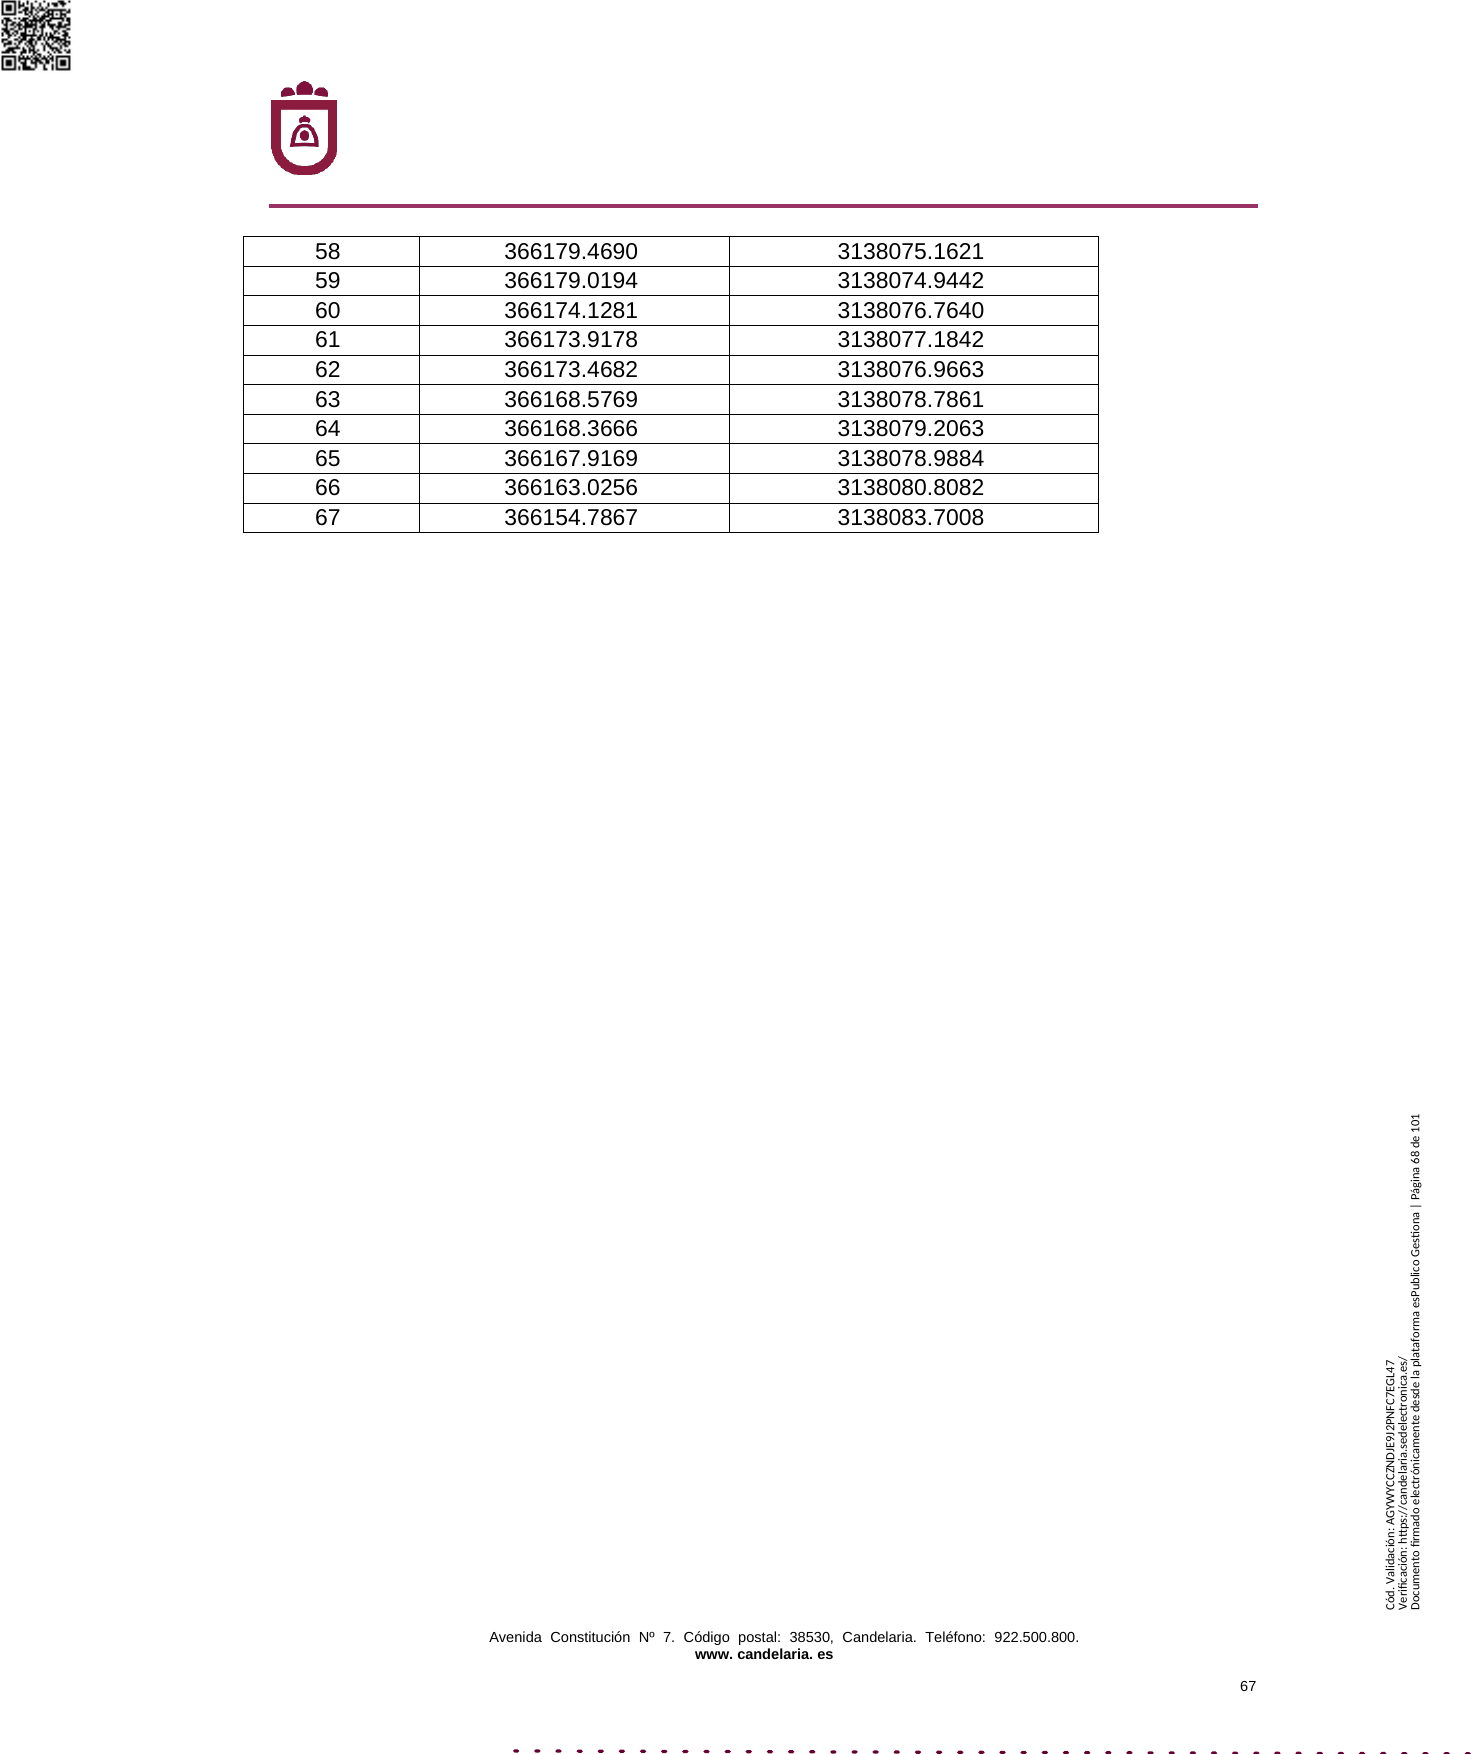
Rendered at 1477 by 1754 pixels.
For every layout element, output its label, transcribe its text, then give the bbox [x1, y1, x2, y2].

table_cell 3138075.1621 [730, 237, 1098, 266]
table_cell 61 [244, 326, 419, 354]
table_cell 64 [244, 415, 419, 443]
table_cell 3138078.9884 [730, 444, 1098, 473]
table_cell 3138076.7640 [730, 296, 1098, 325]
table_cell 67 [244, 504, 419, 532]
table_cell 366174.1281 [420, 296, 729, 325]
table_cell 3138080.8082 [730, 474, 1098, 502]
table_cell 65 [244, 444, 419, 473]
table_cell 3138079.2063 [730, 415, 1098, 443]
table_cell 366168.5769 [420, 385, 729, 414]
table_cell 59 [244, 267, 419, 295]
table_cell 66 [244, 474, 419, 502]
table_cell 3138076.9663 [730, 356, 1098, 384]
table_cell 366173.4682 [420, 356, 729, 384]
table_cell 366167.9169 [420, 444, 729, 473]
table_cell 3138077.1842 [730, 326, 1098, 354]
table_cell 58 [244, 237, 419, 266]
table_cell 366179.0194 [420, 267, 729, 295]
table_cell 366179.4690 [420, 237, 729, 266]
table_cell 60 [244, 296, 419, 325]
table_cell 3138078.7861 [730, 385, 1098, 414]
table_cell 62 [244, 356, 419, 384]
table_cell 366173.9178 [420, 326, 729, 354]
table_cell 366154.7867 [420, 504, 729, 532]
table_cell 63 [244, 385, 419, 414]
table_cell 3138083.7008 [730, 504, 1098, 532]
table_cell 3138074.9442 [730, 267, 1098, 295]
table_cell 366163.0256 [420, 474, 729, 502]
table_cell 366168.3666 [420, 415, 729, 443]
